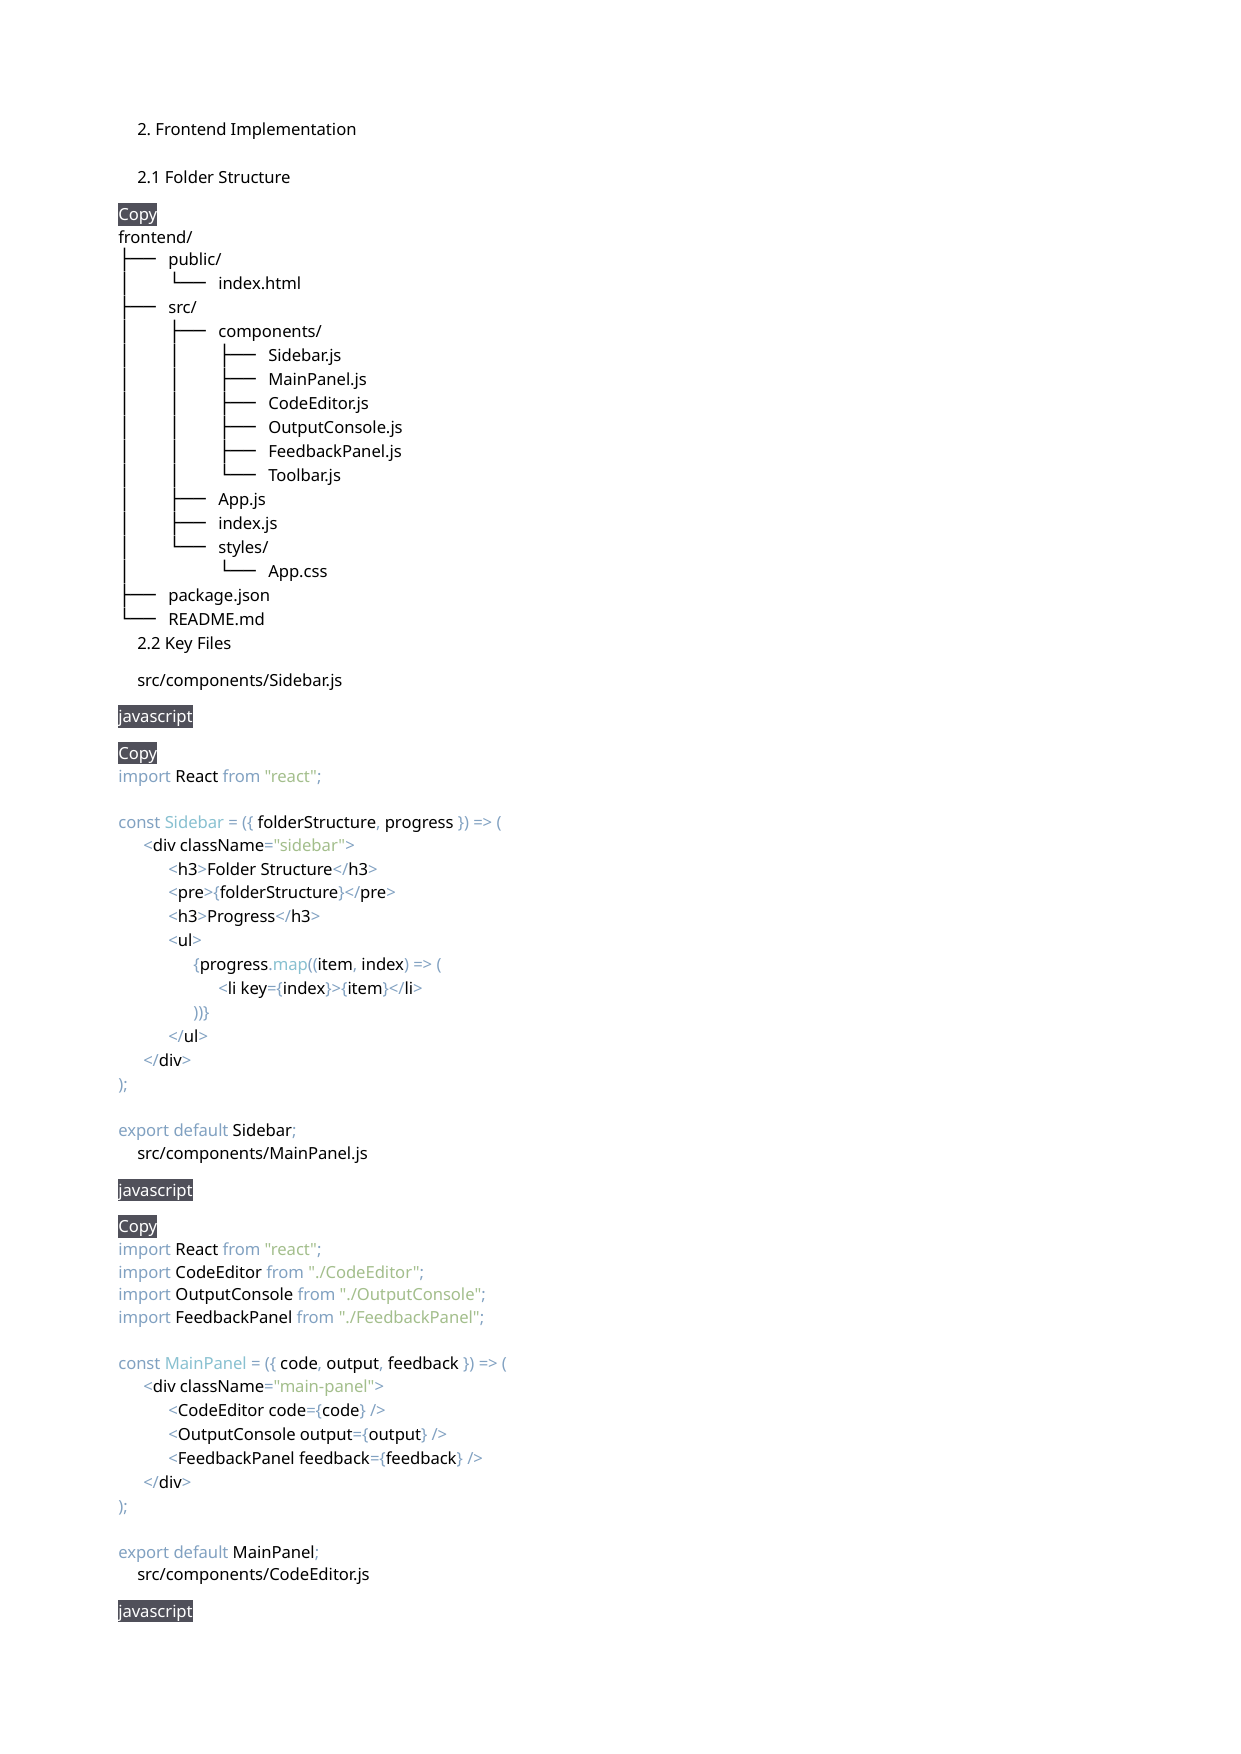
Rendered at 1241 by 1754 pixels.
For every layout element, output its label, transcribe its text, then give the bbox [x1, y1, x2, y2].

text <ul> [118, 929, 1122, 953]
text Copy [118, 742, 1122, 764]
text <OutputConsole output={output} /> [118, 1422, 1122, 1446]
text <h3>Folder Structure</h3> [118, 857, 1122, 881]
text {progress.map((item, index) => ( [118, 953, 1122, 977]
text Copy [118, 1215, 1122, 1238]
text javascript [118, 705, 1122, 728]
text │ ├── App.js [118, 488, 1122, 512]
text <FeedbackPanel feedback={feedback} /> [118, 1446, 1122, 1470]
text │ └── styles/ [125, 536, 1122, 559]
text <pre>{folderStructure}</pre> [118, 881, 1122, 905]
text │ ├── index.js [118, 512, 1122, 536]
text const MainPanel = ({ code, output, feedback }) => ( [118, 1352, 1122, 1374]
text import React from "react"; [118, 1238, 1122, 1260]
text ├── package.json [118, 583, 1122, 607]
text │ └── App.css [118, 559, 1122, 583]
subtitle 2. Frontend Implementation [137, 118, 1122, 141]
text javascript [118, 1600, 1122, 1622]
text <div className="main-panel"> [118, 1374, 1122, 1398]
text frontend/ [118, 226, 1122, 248]
subtitle 2.1 Folder Structure [137, 166, 1122, 189]
text │ │ ├── Sidebar.js [118, 344, 1122, 368]
text ); [118, 1073, 1122, 1095]
subtitle src/components/Sidebar.js [137, 668, 1122, 691]
text <CodeEditor code={code} /> [118, 1398, 1122, 1422]
text Copy [118, 203, 1122, 226]
text ); [118, 1494, 1122, 1517]
text <div className="sidebar"> [118, 833, 1122, 857]
text │ └── index.html [118, 272, 1122, 296]
text import OutputConsole from "./OutputConsole"; [118, 1283, 1122, 1306]
text <li key={index}>{item}</li> [118, 977, 1122, 1001]
text </div> [118, 1049, 1122, 1073]
text <h3>Progress</h3> [118, 905, 1122, 929]
text └── README.md [118, 607, 1122, 631]
text │ │ ├── CodeEditor.js [118, 392, 1122, 416]
subtitle src/components/CodeEditor.js [137, 1563, 1122, 1586]
text │ │ ├── FeedbackPanel.js [118, 440, 1122, 464]
text import FeedbackPanel from "./FeedbackPanel"; [118, 1306, 1122, 1328]
text │ ├── components/ [118, 320, 1122, 344]
text ├── public/ [118, 248, 1122, 272]
text const Sidebar = ({ folderStructure, progress }) => ( [118, 811, 1122, 833]
text ))} [118, 1001, 1122, 1025]
text ├── src/ [118, 296, 1122, 320]
text │ │ ├── OutputConsole.js [118, 416, 1122, 440]
text │ │ └── Toolbar.js [118, 464, 1122, 488]
text import CodeEditor from "./CodeEditor"; [118, 1260, 1122, 1283]
text </div> [118, 1470, 1122, 1494]
subtitle src/components/MainPanel.js [137, 1142, 1122, 1164]
text export default Sidebar; [118, 1119, 1122, 1142]
text │ │ ├── MainPanel.js [118, 368, 1122, 392]
subtitle 2.2 Key Files [137, 631, 1122, 654]
text </ul> [118, 1025, 1122, 1049]
text export default MainPanel; [118, 1541, 1122, 1563]
text javascript [118, 1178, 1122, 1201]
text import React from "react"; [118, 764, 1122, 787]
